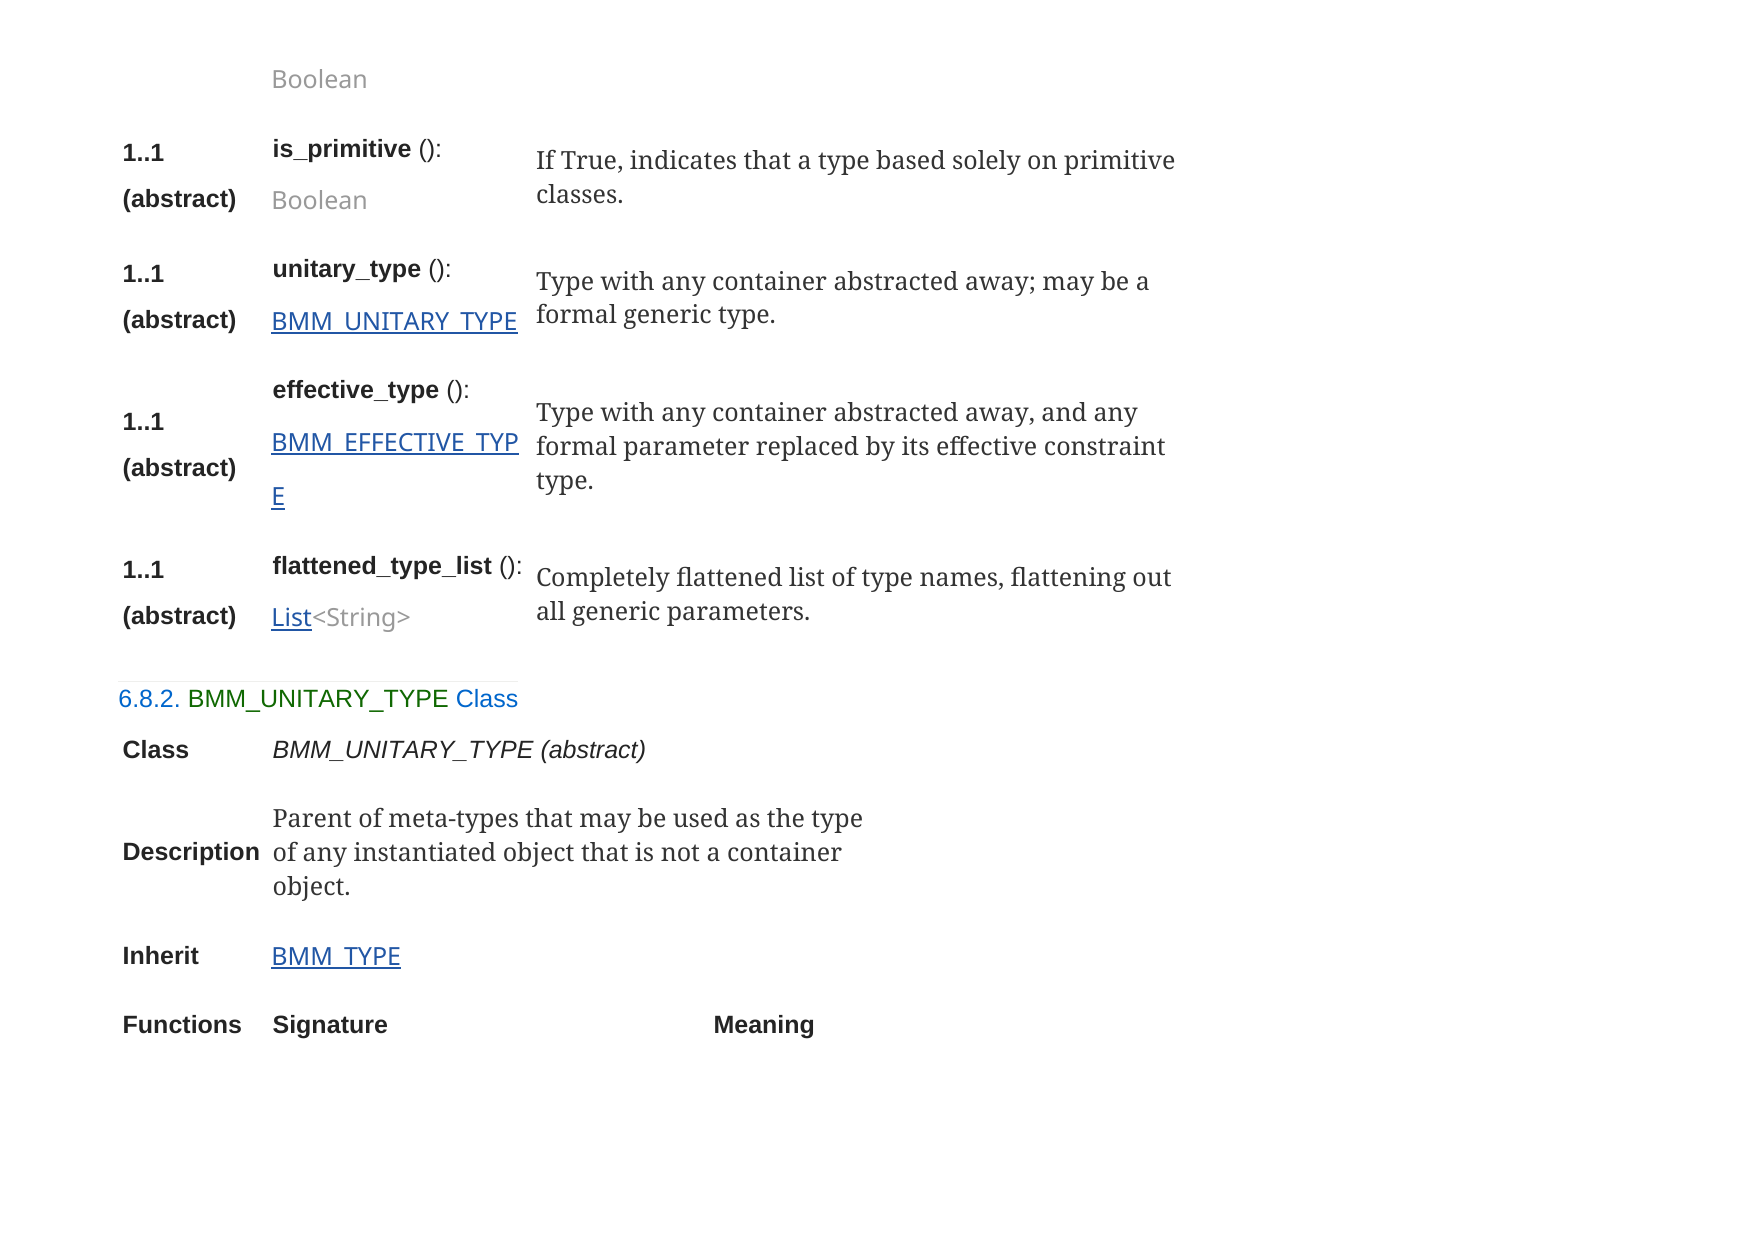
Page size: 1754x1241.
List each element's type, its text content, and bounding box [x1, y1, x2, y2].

table_cell [118, 59, 268, 131]
table_cell Type with any container abstracted away; may be a formal generic type. [531, 252, 1181, 372]
table_cell Boolean [268, 59, 531, 131]
table_cell is_primitive (): Boolean [268, 131, 531, 252]
table_cell effective_type (): BMM_EFFECTIVE_TYPE [268, 373, 531, 548]
table_cell Completely flattened list of type names, flattening out all generic parameters. [531, 548, 1181, 668]
table_cell Parent of meta-types that may be used as the type of any instantiated object that is not a container object. [268, 798, 873, 936]
table_cell Signature [268, 1007, 709, 1073]
table_header Class [118, 732, 268, 798]
table_cell If True, indicates that a type based solely on primitive classes. [531, 131, 1181, 252]
table_cell Meaning [709, 1007, 873, 1073]
table_cell [531, 59, 1181, 131]
table_cell flattened_type_list (): List<String> [268, 548, 531, 668]
table_cell 1..1 (abstract) [118, 131, 268, 252]
table_cell Inherit [118, 936, 268, 1007]
table_cell 1..1 (abstract) [118, 252, 268, 372]
table_cell 1..1 (abstract) [118, 373, 268, 548]
subtitle 6.8.2. BMM_UNITARY_TYPE Class [118, 681, 1695, 713]
table_cell unitary_type (): BMM_UNITARY_TYPE [268, 252, 531, 372]
table_cell Functions [118, 1007, 268, 1073]
table_cell Description [118, 798, 268, 936]
table_cell 1..1 (abstract) [118, 548, 268, 668]
table_cell Type with any container abstracted away, and any formal parameter replaced by its effective constraint type. [531, 373, 1181, 548]
table_cell BMM_TYPE [268, 936, 873, 1007]
table_header BMM_UNITARY_TYPE (abstract) [268, 732, 873, 798]
